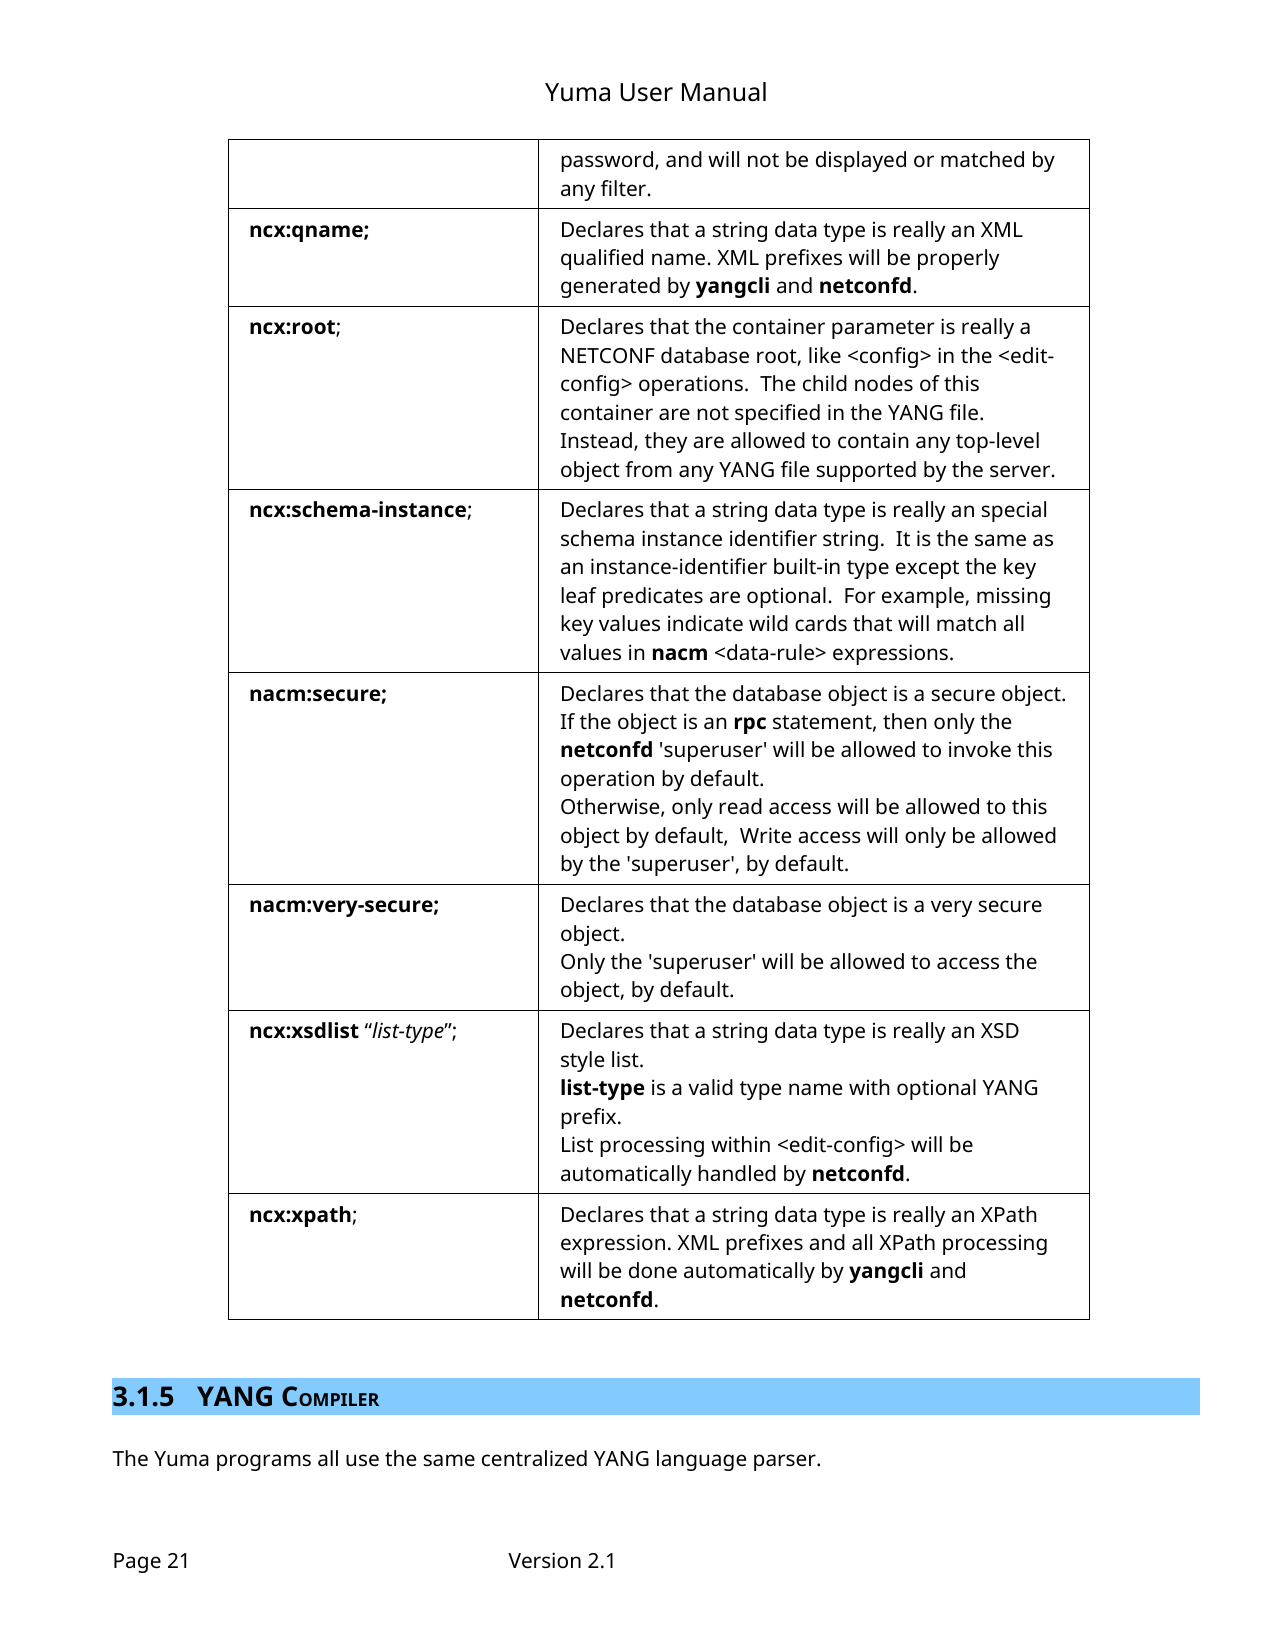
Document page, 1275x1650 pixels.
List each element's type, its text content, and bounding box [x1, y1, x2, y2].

table_cell ncx:root; [229, 307, 538, 489]
text The Yuma programs all use the same centralized YANG language parser. [112, 1444, 1200, 1472]
table_cell nacm:very-secure; [229, 885, 538, 1010]
table_cell [229, 140, 538, 208]
table_cell Declares that a string data type is really an XSD style list. list-type is a valid type name with optional YANG prefix. List processing within <edit-config> will be automatically handled by netconfd. [539, 1011, 1089, 1193]
table_cell Declares that a string data type is really an special schema instance identifier string. It is the same as an instance-identifier built-in type except the key leaf predicates are optional. For example, missing key values indicate wild cards that will match all values in nacm <data-rule> expressions. [539, 490, 1089, 672]
table_cell Declares that the database object is a very secure object. Only the 'superuser' will be allowed to access the object, by default. [539, 885, 1089, 1010]
table_cell ncx:schema-instance; [229, 490, 538, 672]
table_cell Declares that the database object is a secure object. If the object is an rpc statement, then only the netconfd 'superuser' will be allowed to invoke this operation by default. Otherwise, only read access will be allowed to this object by default, Write access will only be allowed by the 'superuser', by default. [539, 673, 1089, 883]
table_cell Declares that the container parameter is really a NETCONF database root, like <config> in the <edit-config> operations. The child nodes of this container are not specified in the YANG file. Instead, they are allowed to contain any top-level object from any YANG file supported by the server. [539, 307, 1089, 489]
table_cell ncx:xsdlist “list-type”; [229, 1011, 538, 1193]
table_cell nacm:secure; [229, 673, 538, 883]
table_cell ncx:qname; [229, 209, 538, 306]
table_cell password, and will not be displayed or matched by any filter. [539, 140, 1089, 208]
table_cell Declares that a string data type is really an XPath expression. XML prefixes and all XPath processing will be done automatically by yangcli and netconfd. [539, 1194, 1089, 1319]
table_cell Declares that a string data type is really an XML qualified name. XML prefixes will be properly generated by yangcli and netconfd. [539, 209, 1089, 306]
table_cell ncx:xpath; [229, 1194, 538, 1319]
subtitle YANG Compiler [112, 1378, 1200, 1415]
